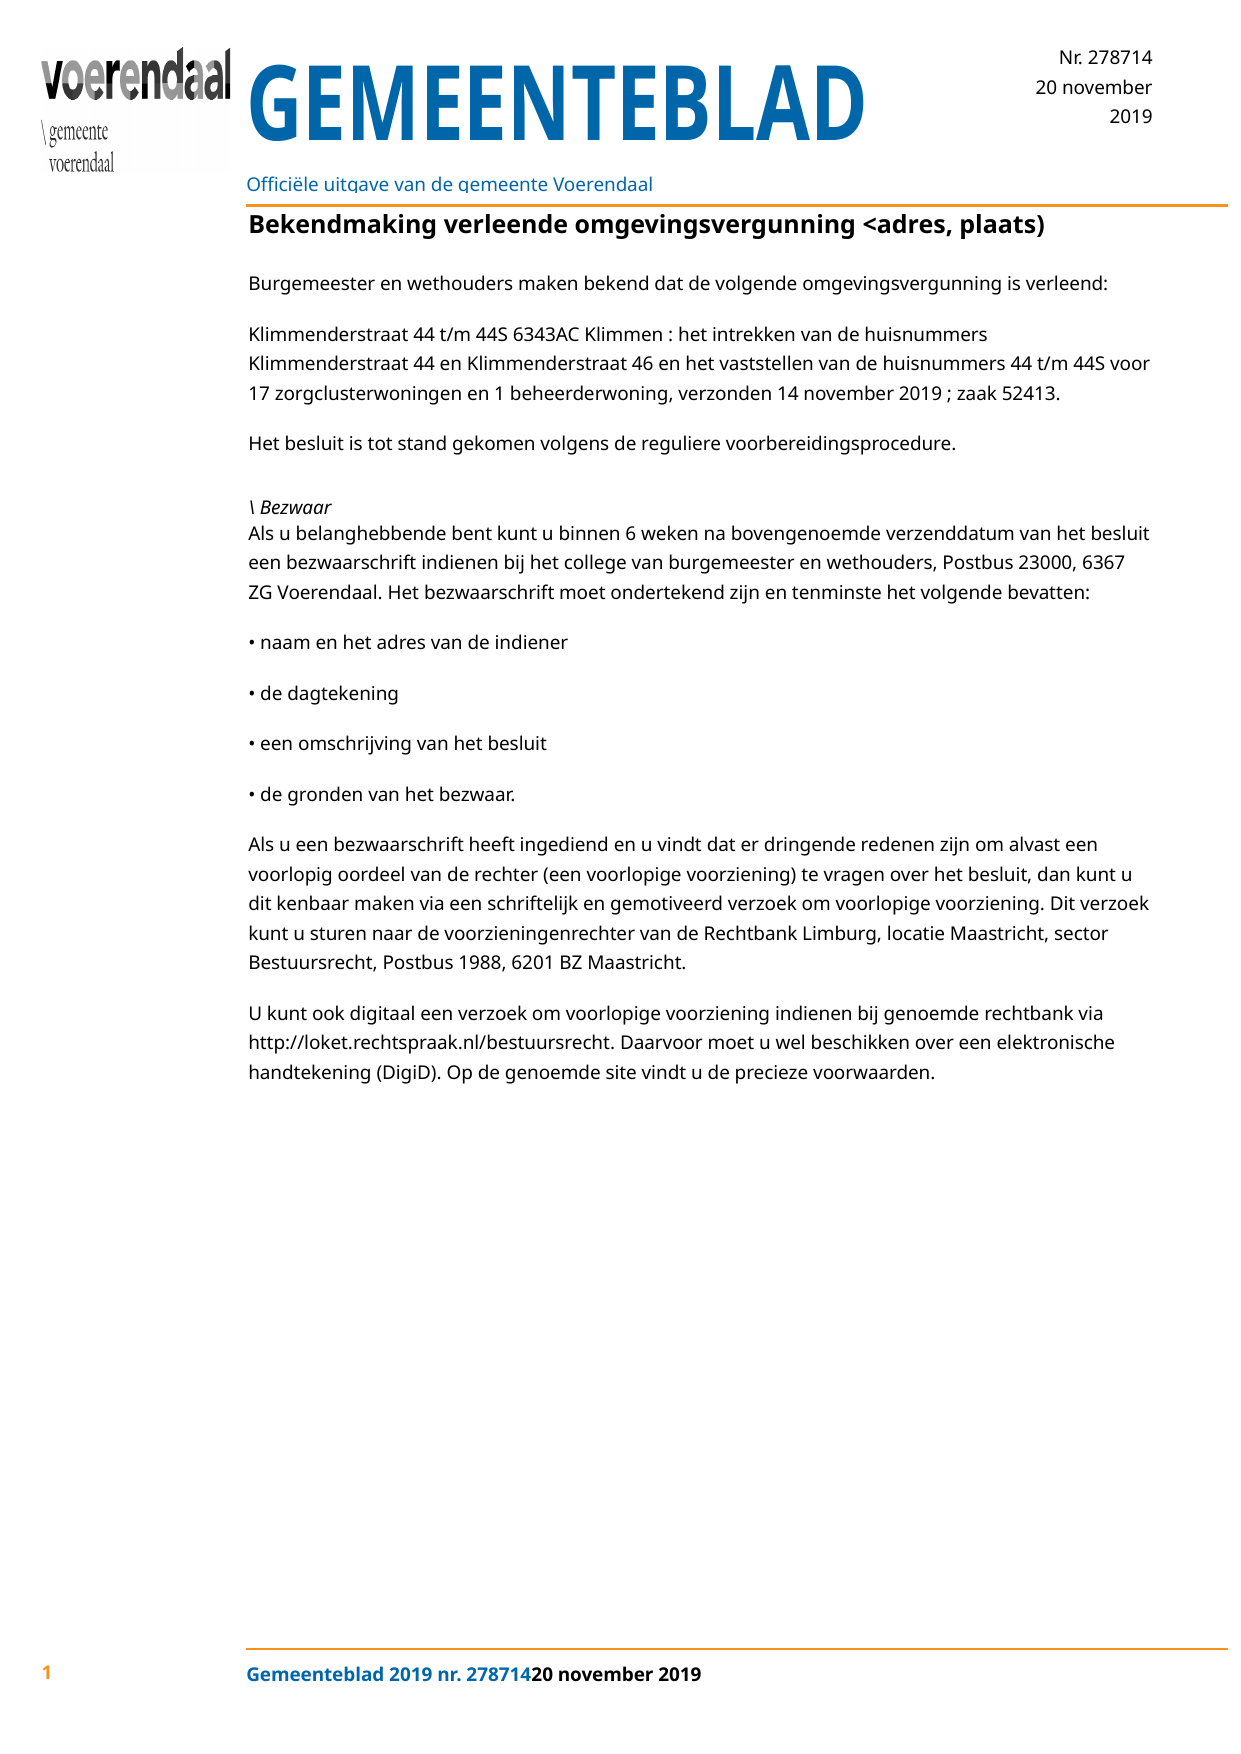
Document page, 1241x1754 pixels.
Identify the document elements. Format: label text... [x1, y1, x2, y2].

text Klimmenderstraat 44 t/m 44S 6343AC Klimmen : het intrekken van de huisnummers Klimmenderstraat 44 en Klimmenderstraat 46 en het vaststellen van de huisnummers 44 t/m 44S voor 17 zorgclusterwoningen en 1 beheerderwoning, verzonden 14 november 2019 ; zaak 52413. [248, 321, 1152, 406]
text Bekendmaking verleende omgevingsvergunning <adres, plaats) [248, 207, 1152, 241]
text • een omschrijving van het besluit [248, 730, 1152, 756]
text • de dagtekening [248, 680, 1152, 706]
text \ Bezwaar [248, 494, 1152, 520]
text Als u een bezwaarschrift heeft ingediend en u vindt dat er dringende redenen zijn om alvast een voorlopig oordeel van de rechter (een voorlopige voorziening) te vragen over het besluit, dan kunt u dit kenbaar maken via een schriftelijk en gemotiveerd verzoek om voorlopige voorziening. Dit verzoek kunt u sturen naar de voorzieningenrechter van de Rechtbank Limburg, locatie Maastricht, sector Bestuursrecht, Postbus 1988, 6201 BZ Maastricht. [248, 831, 1152, 975]
text U kunt ook digitaal een verzoek om voorlopige voorziening indienen bij genoemde rechtbank via http://loket.rechtspraak.nl/bestuursrecht. Daarvoor moet u wel beschikken over een elektronische handtekening (DigiD). Op de genoemde site vindt u de precieze voorwaarden. [248, 1000, 1152, 1085]
text Het besluit is tot stand gekomen volgens de reguliere voorbereidingsprocedure. [248, 430, 1152, 456]
text • de gronden van het bezwaar. [248, 781, 1152, 807]
picture [41, 47, 231, 172]
text • naam en het adres van de indiener [248, 629, 1152, 655]
text Als u belanghebbende bent kunt u binnen 6 weken na bovengenoemde verzenddatum van het besluit een bezwaarschrift indienen bij het college van burgemeester en wethouders, Postbus 23000, 6367 ZG Voerendaal. Het bezwaarschrift moet ondertekend zijn en tenminste het volgende bevatten: [248, 520, 1152, 605]
text Burgemeester en wethouders maken bekend dat de volgende omgevingsvergunning is verleend: [248, 270, 1152, 296]
